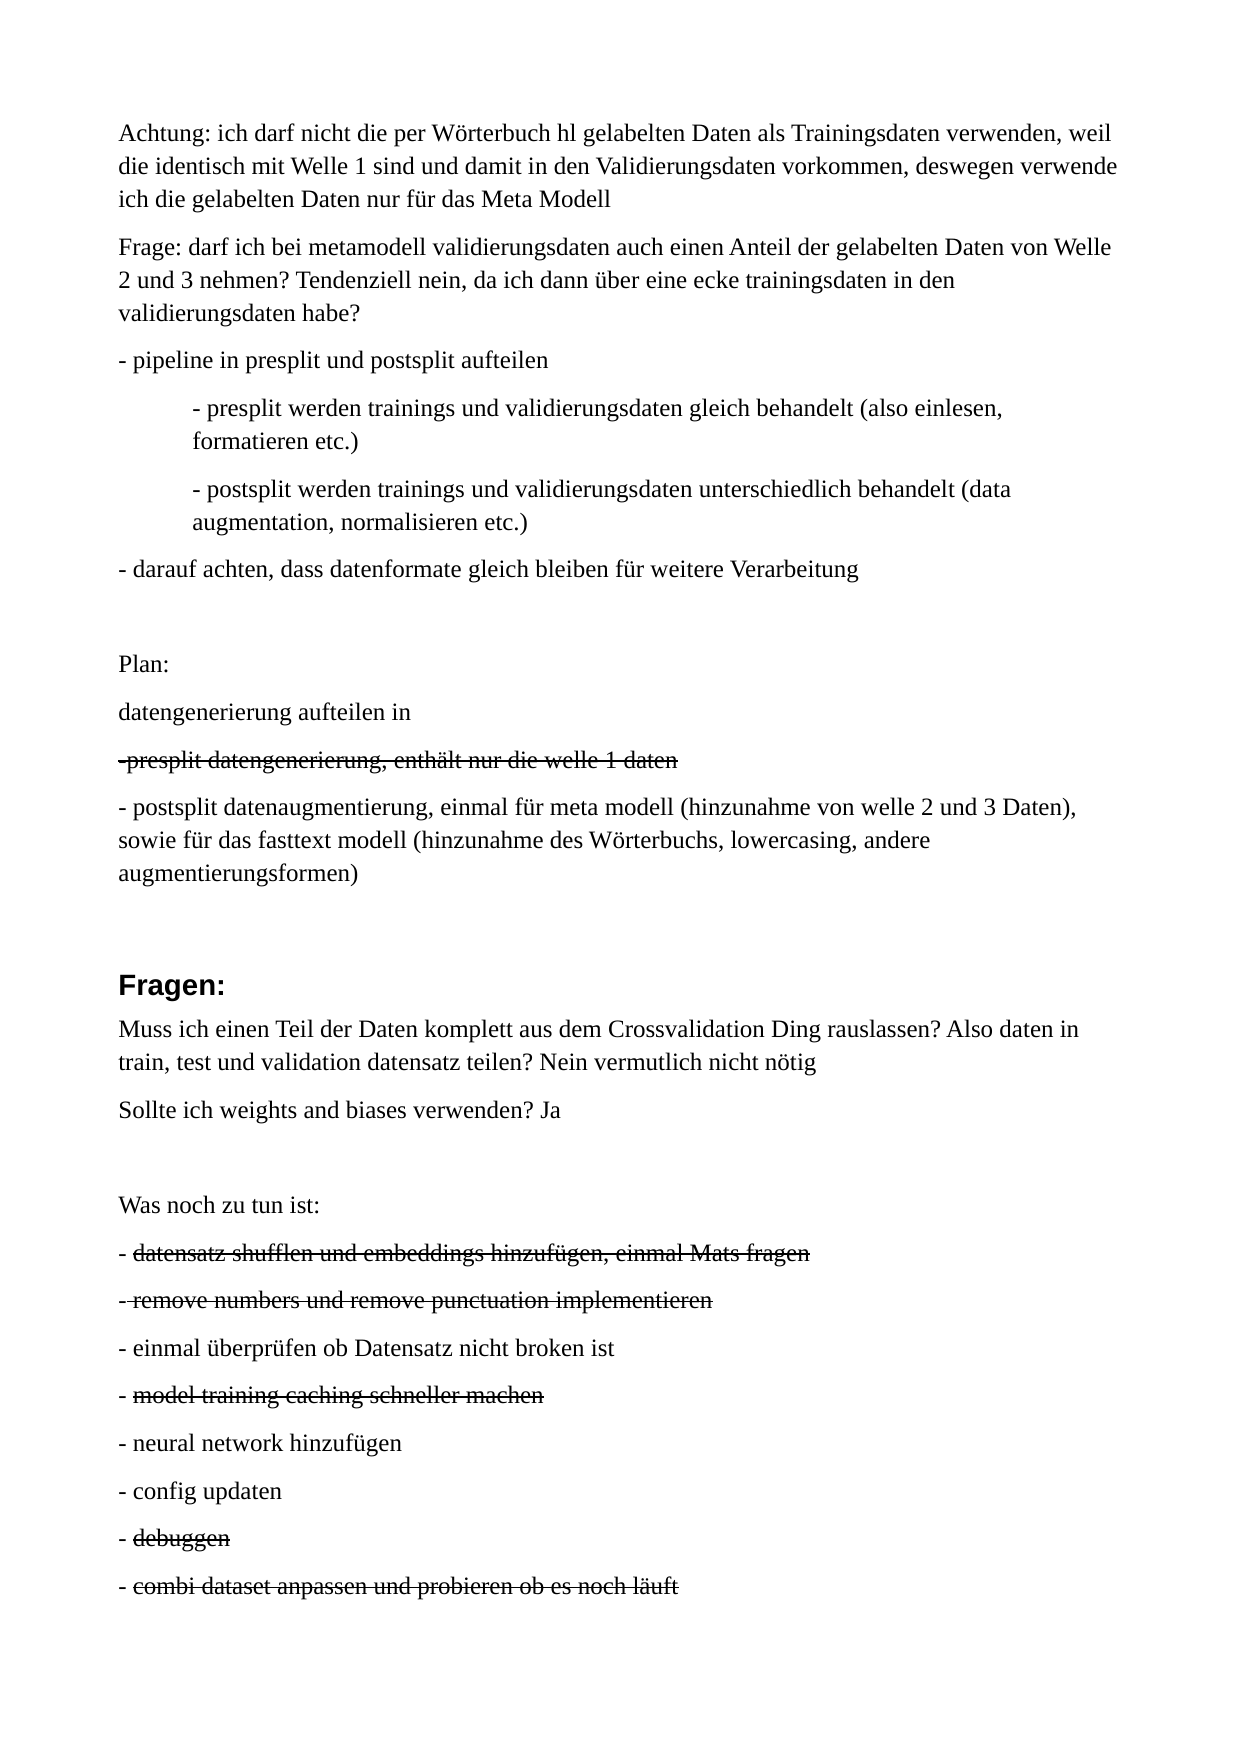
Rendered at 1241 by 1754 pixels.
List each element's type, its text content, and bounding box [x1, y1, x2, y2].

text - datensatz shufflen und embeddings hinzufügen, einmal Mats fragen [118, 1238, 1122, 1267]
text - darauf achten, dass datenformate gleich bleiben für weitere Verarbeitung [118, 554, 1122, 583]
text Sollte ich weights and biases verwenden? Ja [118, 1095, 1122, 1124]
text - postsplit werden trainings und validierungsdaten unterschiedlich behandelt (data augmentation, normalisieren etc.) [192, 474, 1122, 535]
text - debuggen [118, 1523, 1122, 1552]
text -presplit datengenerierung, enthält nur die welle 1 daten [118, 745, 1122, 773]
text datengenerierung aufteilen in [118, 697, 1122, 726]
text - pipeline in presplit und postsplit aufteilen [118, 345, 1122, 374]
text Muss ich einen Teil der Daten komplett aus dem Crossvalidation Ding rauslassen? Also daten in train, test und validation datensatz teilen? Nein vermutlich nicht nötig [118, 1014, 1122, 1076]
text - einmal überprüfen ob Datensatz nicht broken ist [118, 1333, 1122, 1362]
text - config updaten [118, 1476, 1122, 1504]
subtitle Fragen: [118, 968, 1122, 1002]
text - remove numbers und remove punctuation implementieren [118, 1285, 1122, 1314]
text Frage: darf ich bei metamodell validierungsdaten auch einen Anteil der gelabelten Daten von Welle 2 und 3 nehmen? Tendenziell nein, da ich dann über eine ecke trainingsdaten in den validierungsdaten habe? [118, 232, 1122, 327]
text - presplit werden trainings und validierungsdaten gleich behandelt (also einlesen, formatieren etc.) [192, 393, 1122, 455]
text Achtung: ich darf nicht die per Wörterbuch hl gelabelten Daten als Trainingsdaten verwenden, weil die identisch mit Welle 1 sind und damit in den Validierungsdaten vorkommen, deswegen verwende ich die gelabelten Daten nur für das Meta Modell [118, 118, 1122, 213]
text Was noch zu tun ist: [118, 1190, 1122, 1219]
text Plan: [118, 649, 1122, 678]
text - combi dataset anpassen und probieren ob es noch läuft [118, 1571, 1122, 1600]
text - postsplit datenaugmentierung, einmal für meta modell (hinzunahme von welle 2 und 3 Daten), sowie für das fasttext modell (hinzunahme des Wörterbuchs, lowercasing, andere augmentierungsformen) [118, 792, 1122, 887]
text - neural network hinzufügen [118, 1428, 1122, 1457]
text - model training caching schneller machen [118, 1381, 1122, 1409]
